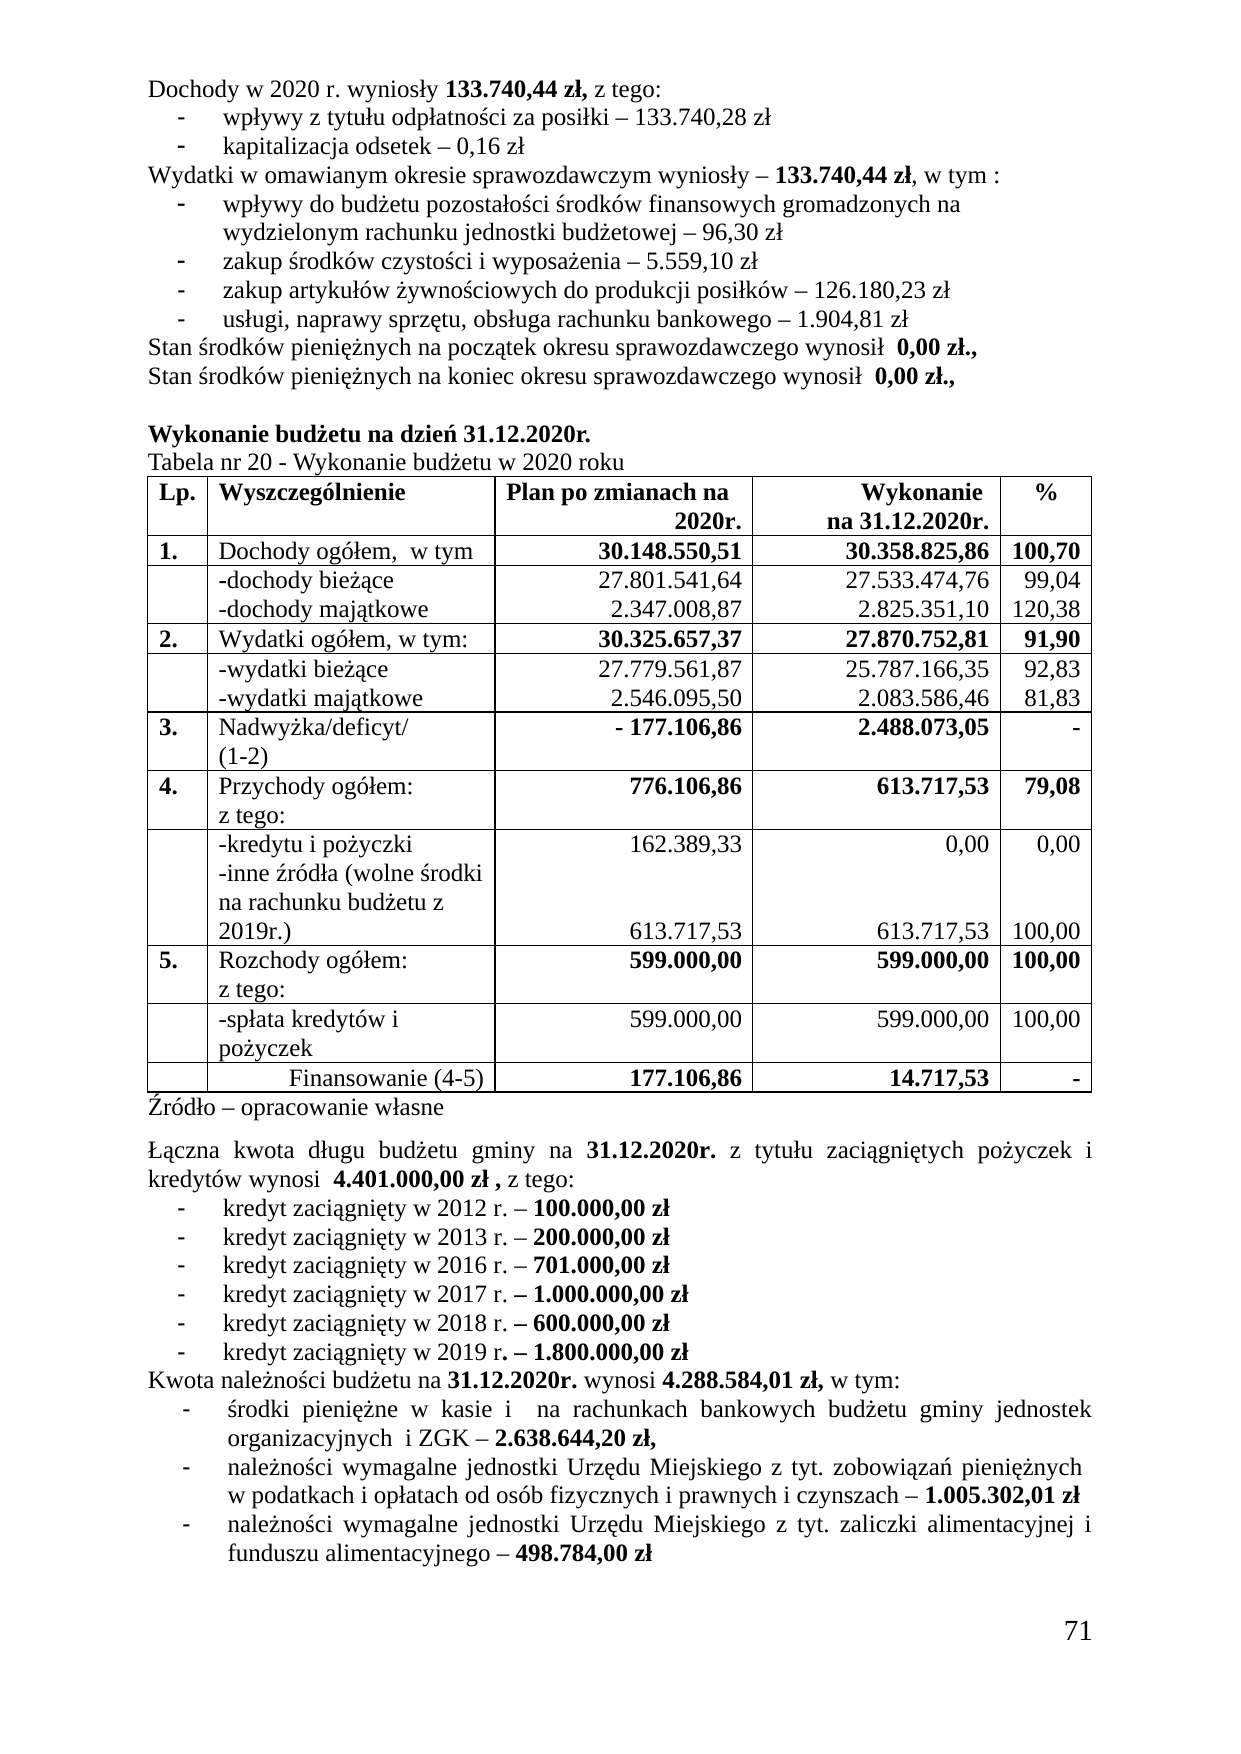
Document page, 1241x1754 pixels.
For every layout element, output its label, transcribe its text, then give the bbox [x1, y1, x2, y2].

table_cell 100,00 [1001, 946, 1091, 1003]
table_cell 27.801.541,64 2.347.008,87 [496, 566, 752, 623]
table_cell 599.000,00 [496, 1004, 752, 1062]
table_cell - [1001, 1063, 1091, 1091]
table_cell -kredytu i pożyczki -inne źródła (wolne środki na rachunku budżetu z 2019r.) [208, 830, 494, 944]
list wpływy z tytułu odpłatności za posiłki – 133.740,28 zł [185, 102, 1093, 131]
list kredyt zaciągnięty w 2013 r. – 200.000,00 zł [185, 1222, 1093, 1251]
table_header Plan po zmianach na 2020r. [496, 477, 752, 535]
table_cell 27.533.474,76 2.825.351,10 [753, 566, 1000, 623]
table_cell [148, 1063, 207, 1091]
text Dochody w 2020 r. wyniosły 133.740,44 zł, z tego: [148, 74, 1093, 102]
table_cell 599.000,00 [496, 946, 752, 1003]
table_cell 2. [148, 624, 207, 653]
table_cell Finansowanie (4-5) [208, 1063, 494, 1091]
table_header % [1001, 477, 1091, 535]
table_cell 79,08 [1001, 771, 1091, 828]
table_cell [148, 830, 207, 944]
table_cell [148, 566, 207, 623]
table_cell 0,00 100,00 [1001, 830, 1091, 944]
list kredyt zaciągnięty w 2017 r. – 1.000.000,00 zł [185, 1279, 1093, 1308]
table_cell 3. [148, 713, 207, 770]
table_cell 177.106,86 [496, 1063, 752, 1091]
table_cell 27.779.561,87 2.546.095,50 [496, 654, 752, 711]
table_header Wykonanie na 31.12.2020r. [753, 477, 1000, 535]
table_cell Dochody ogółem, w tym [208, 536, 494, 564]
list zakup środków czystości i wyposażenia – 5.559,10 zł [185, 246, 1093, 275]
list wpływy do budżetu pozostałości środków finansowych gromadzonych na wydzielonym rachunku jednostki budżetowej – 96,30 zł [185, 189, 1093, 246]
text Stan środków pieniężnych na koniec okresu sprawozdawczego wynosił 0,00 zł., [148, 361, 1093, 390]
table_header Wyszczególnienie [208, 477, 494, 535]
text Źródło – opracowanie własne [148, 1092, 1093, 1121]
list kredyt zaciągnięty w 2016 r. – 701.000,00 zł [185, 1251, 1093, 1279]
table_cell [148, 654, 207, 711]
subtitle Tabela nr 20 - Wykonanie budżetu w 2020 roku [148, 447, 1093, 476]
table_cell 4. [148, 771, 207, 828]
list kapitalizacja odsetek – 0,16 zł [185, 131, 1093, 160]
table_cell - [1001, 713, 1091, 770]
text Wydatki w omawianym okresie sprawozdawczym wyniosły – 133.740,44 zł, w tym : [148, 160, 1093, 189]
table_cell 30.325.657,37 [496, 624, 752, 653]
table_header Lp. [148, 477, 207, 535]
table_cell 100,70 [1001, 536, 1091, 564]
table_cell 27.870.752,81 [753, 624, 1000, 653]
list należności wymagalne jednostki Urzędu Miejskiego z tyt. zaliczki alimentacyjnej i funduszu alimentacyjnego – 498.784,00 zł [190, 1509, 1093, 1567]
list kredyt zaciągnięty w 2012 r. – 100.000,00 zł [185, 1193, 1093, 1222]
table_cell 30.148.550,51 [496, 536, 752, 564]
table_cell 30.358.825,86 [753, 536, 1000, 564]
table_cell Nadwyżka/deficyt/ (1-2) [208, 713, 494, 770]
table_cell 599.000,00 [753, 1004, 1000, 1062]
text Kwota należności budżetu na 31.12.2020r. wynosi 4.288.584,01 zł, w tym: [148, 1366, 1093, 1394]
table_cell -dochody bieżące -dochody majątkowe [208, 566, 494, 623]
table_cell 776.106,86 [496, 771, 752, 828]
table_cell 599.000,00 [753, 946, 1000, 1003]
table_cell 1. [148, 536, 207, 564]
table_cell 2.488.073,05 [753, 713, 1000, 770]
table_cell 100,00 [1001, 1004, 1091, 1062]
table_cell Rozchody ogółem: z tego: [208, 946, 494, 1003]
table_cell 5. [148, 946, 207, 1003]
list należności wymagalne jednostki Urzędu Miejskiego z tyt. zobowiązań pieniężnych w podatkach i opłatach od osób fizycznych i prawnych i czynszach – 1.005.302,01 zł [190, 1452, 1093, 1509]
table_cell Przychody ogółem: z tego: [208, 771, 494, 828]
table_cell -spłata kredytów i pożyczek [208, 1004, 494, 1062]
subtitle Wykonanie budżetu na dzień 31.12.2020r. [148, 419, 1093, 447]
table_cell - 177.106,86 [496, 713, 752, 770]
table_cell -wydatki bieżące -wydatki majątkowe [208, 654, 494, 711]
list kredyt zaciągnięty w 2019 r. – 1.800.000,00 zł [185, 1337, 1093, 1366]
table_cell 25.787.166,35 2.083.586,46 [753, 654, 1000, 711]
table_cell 99,04 120,38 [1001, 566, 1091, 623]
text Stan środków pieniężnych na początek okresu sprawozdawczego wynosił 0,00 zł., [148, 332, 1093, 361]
table_cell 162.389,33 613.717,53 [496, 830, 752, 944]
table_cell 0,00 613.717,53 [753, 830, 1000, 944]
text Łączna kwota długu budżetu gminy na 31.12.2020r. z tytułu zaciągniętych pożyczek i kredytów wynosi 4.401.000,00 zł , z tego: [148, 1136, 1093, 1193]
table_cell Wydatki ogółem, w tym: [208, 624, 494, 653]
table_cell 92,83 81,83 [1001, 654, 1091, 711]
list kredyt zaciągnięty w 2018 r. – 600.000,00 zł [185, 1308, 1093, 1337]
table_cell [148, 1004, 207, 1062]
table_cell 613.717,53 [753, 771, 1000, 828]
table_cell 91,90 [1001, 624, 1091, 653]
list zakup artykułów żywnościowych do produkcji posiłków – 126.180,23 zł [185, 275, 1093, 304]
list środki pieniężne w kasie i na rachunkach bankowych budżetu gminy jednostek organizacyjnych i ZGK – 2.638.644,20 zł, [190, 1394, 1093, 1452]
table_cell 14.717,53 [753, 1063, 1000, 1091]
list usługi, naprawy sprzętu, obsługa rachunku bankowego – 1.904,81 zł [185, 304, 1093, 332]
